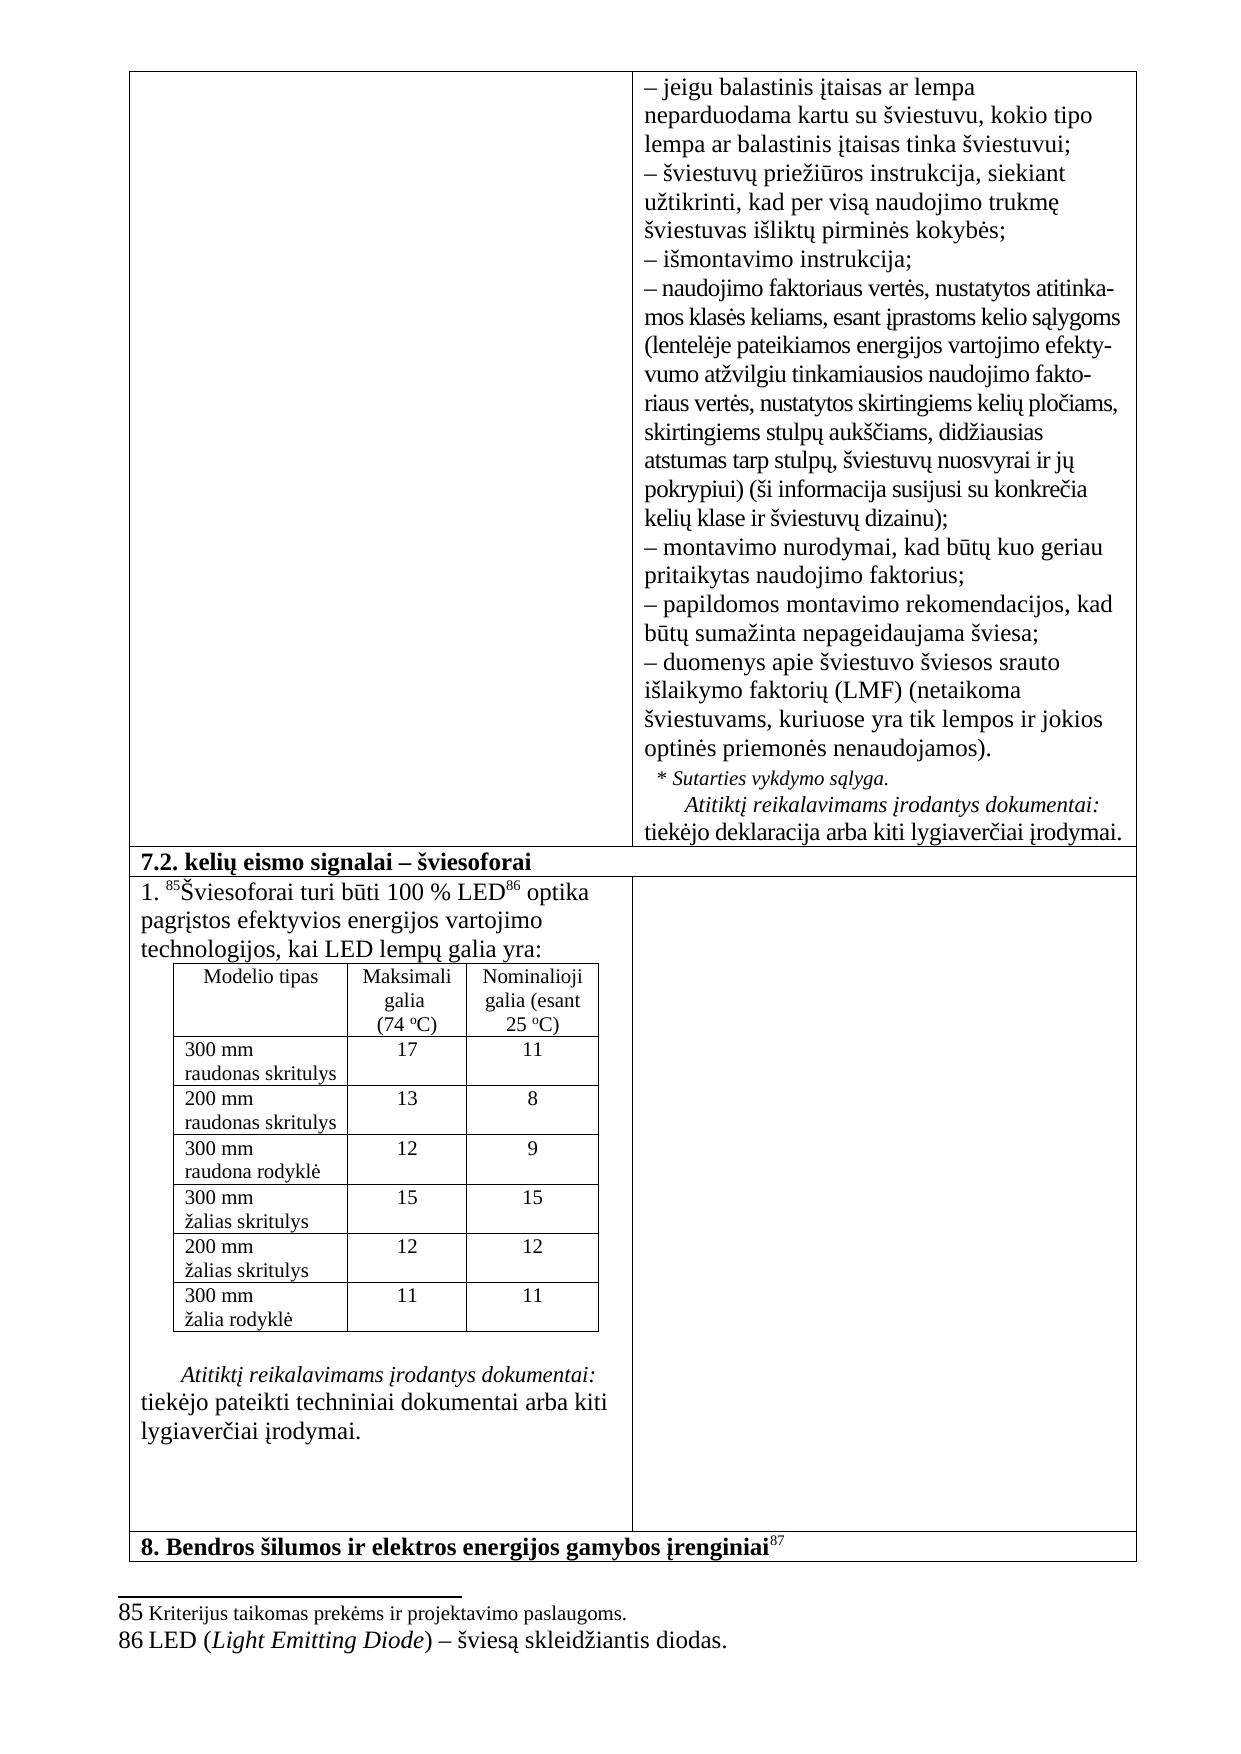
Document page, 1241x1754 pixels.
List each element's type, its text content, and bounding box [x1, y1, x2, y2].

table_cell 12 [348, 1234, 466, 1282]
table_cell 1. Šviesoforai turi būti 100 % LED optika pagrįstos efektyvios energijos vartojimo technologijos, kai LED lempų galia yra: [130, 877, 632, 1332]
table_cell [633, 877, 1136, 1332]
table_cell 200 mm žalias skritulys [174, 1234, 347, 1282]
table_cell 300 mm žalia rodyklė [174, 1283, 347, 1331]
table_cell 300 mm žalias skritulys [174, 1185, 347, 1233]
table_header Nominalioji galia (esant 25 oC) [467, 964, 598, 1036]
table_cell 300 mm raudona rodyklė [174, 1135, 347, 1183]
table_cell 15 [348, 1185, 466, 1233]
table_cell [633, 1332, 1136, 1531]
table_cell 8 [467, 1086, 598, 1134]
table_cell 300 mm raudonas skritulys [174, 1037, 347, 1085]
table_cell – jeigu balastinis įtaisas ar lempa neparduodama kartu su šviestuvu, kokio tipo lempa ar balastinis įtaisas tinka šviestuvui; – šviestuvų priežiūros instrukcija, siekiant užtikrinti, kad per visą naudojimo trukmę šviestuvas išliktų pirminės kokybės; – išmontavimo instrukcija; – naudojimo faktoriaus vertės, nustatytos atitinka-mos klasės keliams, esant įprastoms kelio sąlygoms (lentelėje pateikiamos energijos vartojimo efekty-vumo atžvilgiu tinkamiausios naudojimo fakto-riaus vertės, nustatytos skirtingiems kelių pločiams, skirtingiems stulpų aukščiams, didžiausias atstumas tarp stulpų, šviestuvų nuosvyrai ir jų pokrypiui) (ši informacija susijusi su konkrečia kelių klase ir šviestuvų dizainu); – montavimo nurodymai, kad būtų kuo geriau pritaikytas naudojimo faktorius; – papildomos montavimo rekomendacijos, kad būtų sumažinta nepageidaujama šviesa; – duomenys apie šviestuvo šviesos srauto išlaikymo faktorių (LMF) (netaikoma šviestuvams, kuriuose yra tik lempos ir jokios optinės priemonės nenaudojamos). * Sutarties vykdymo sąlyga. Atitiktį reikalavimams įrodantys dokumentai: tiekėjo deklaracija arba kiti lygiaverčiai įrodymai. [633, 72, 1136, 846]
table_header Modelio tipas [174, 964, 347, 1036]
table_cell 17 [348, 1037, 466, 1085]
table_cell 15 [467, 1185, 598, 1233]
table_cell Atitiktį reikalavimams įrodantys dokumentai: tiekėjo pateikti techniniai dokumentai arba kiti lygiaverčiai įrodymai. [130, 1332, 632, 1531]
table_cell 11 [467, 1037, 598, 1085]
table_cell 12 [467, 1234, 598, 1282]
table_cell 200 mm raudonas skritulys [174, 1086, 347, 1134]
table_cell 11 [467, 1283, 598, 1331]
table_cell 11 [348, 1283, 466, 1331]
table_cell 8. Bendros šilumos ir elektros energijos gamybos įrenginiai [130, 1532, 1136, 1561]
table_header Maksimali galia (74 oC) [348, 964, 466, 1036]
table_cell 9 [467, 1135, 598, 1183]
table_cell 7.2. kelių eismo signalai – šviesoforai [130, 847, 1136, 876]
table_cell 12 [348, 1135, 466, 1183]
table_cell 13 [348, 1086, 466, 1134]
table_cell [130, 72, 632, 846]
